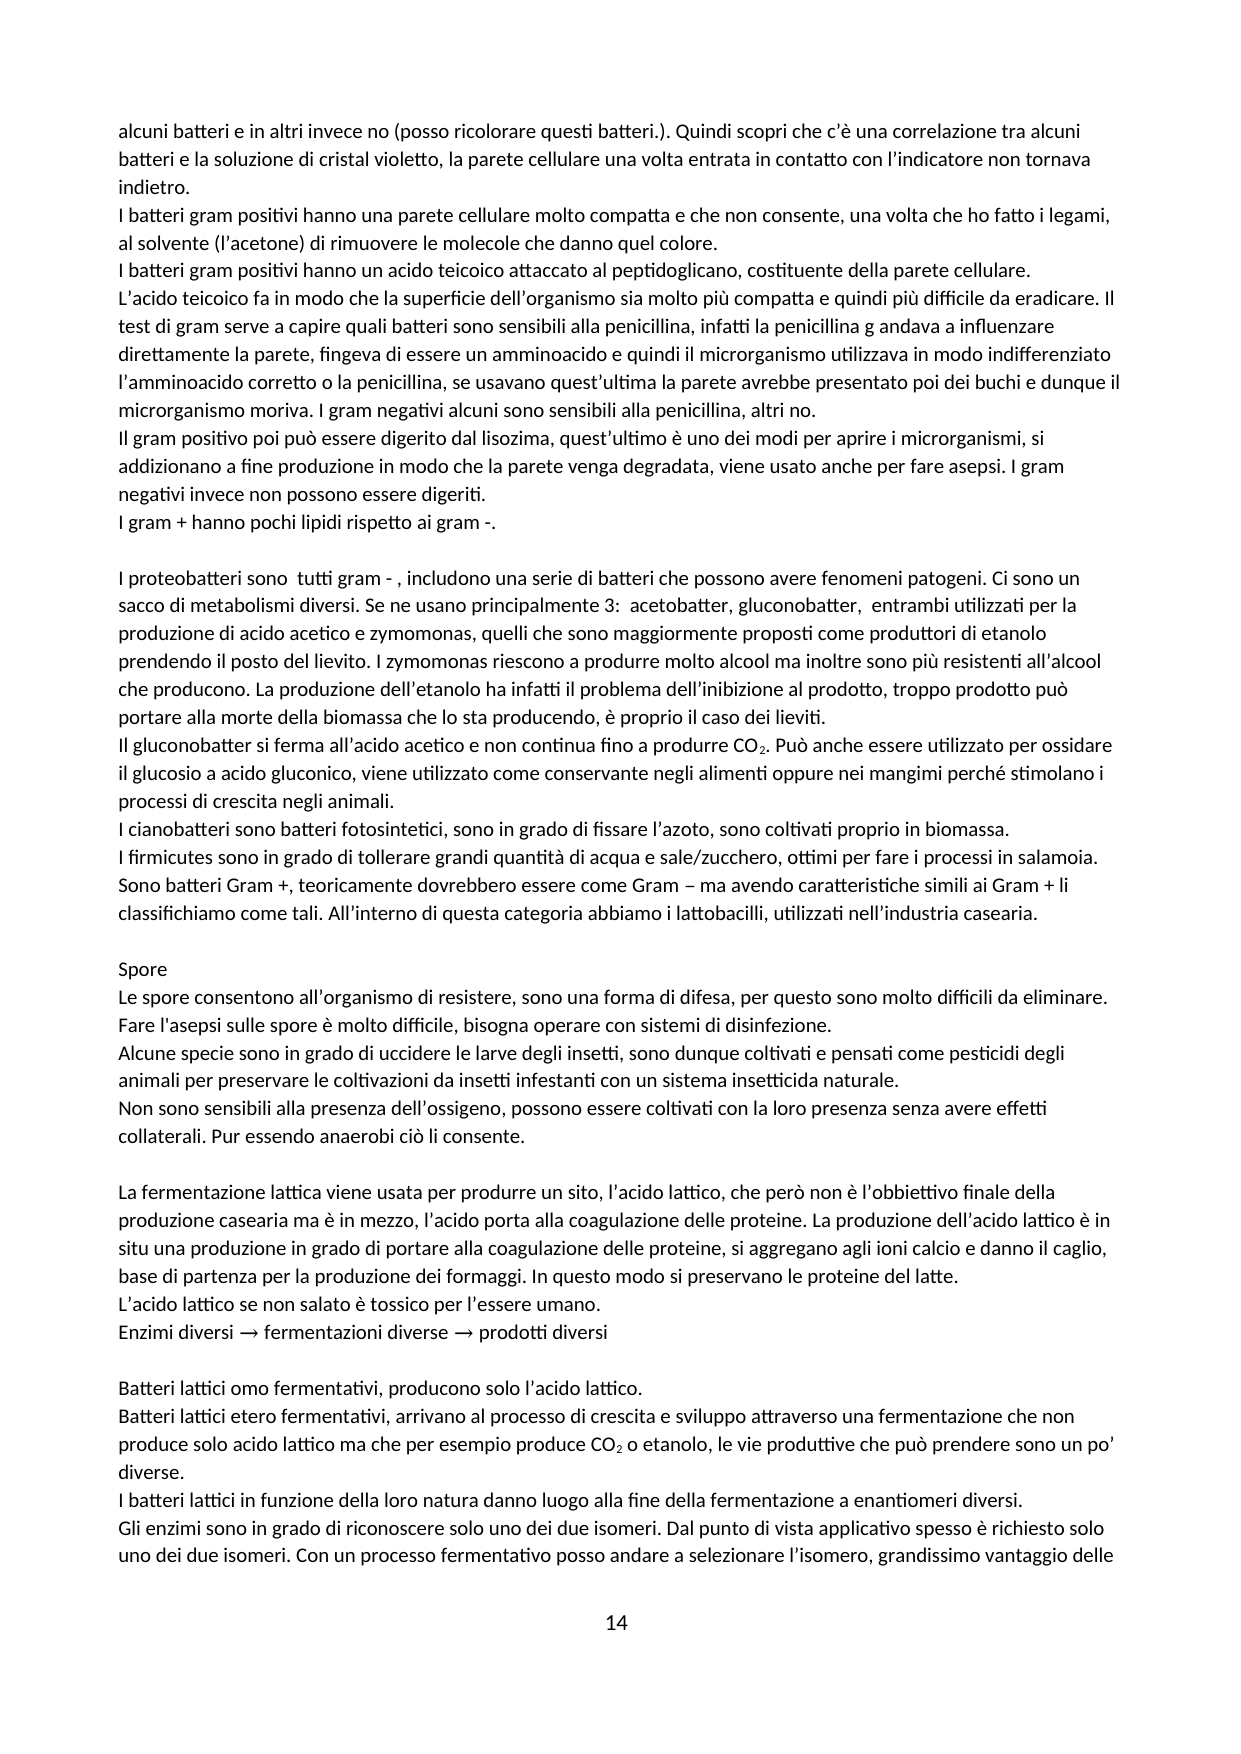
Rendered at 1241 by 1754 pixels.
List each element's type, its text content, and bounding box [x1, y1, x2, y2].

text Batteri lattici etero fermentativi, arrivano al processo di crescita e sviluppo attraverso una fermentazione che non produce solo acido lattico ma che per esempio produce CO2 o etanolo, le vie produttive che può prendere sono un po’ diverse. I batteri lattici in funzione della loro natura danno luogo alla fine della fermentazione a enantiomeri diversi. Gli enzimi sono in grado di riconoscere solo uno dei due isomeri. Dal punto di vista applicativo spesso è richiesto solo uno dei due isomeri. Con un processo fermentativo posso andare a selezionare l’isomero, grandissimo vantaggio delle [118, 1403, 1122, 1568]
text alcuni batteri e in altri invece no (posso ricolorare questi batteri.). Quindi scopri che c’è una correlazione tra alcuni batteri e la soluzione di cristal violetto, la parete cellulare una volta entrata in contatto con l’indicatore non tornava indietro. I batteri gram positivi hanno una parete cellulare molto compatta e che non consente, una volta che ho fatto i legami, al solvente (l’acetone) di rimuovere le molecole che danno quel colore. I batteri gram positivi hanno un acido teicoico attaccato al peptidoglicano, costituente della parete cellulare. L’acido teicoico fa in modo che la superficie dell’organismo sia molto più compatta e quindi più difficile da eradicare. Il test di gram serve a capire quali batteri sono sensibili alla penicillina, infatti la penicillina g andava a influenzare direttamente la parete, fingeva di essere un amminoacido e quindi il microrganismo utilizzava in modo indifferenziato l’amminoacido corretto o la penicillina, se usavano quest’ultima la parete avrebbe presentato poi dei buchi e dunque il microrganismo moriva. I gram negativi alcuni sono sensibili alla penicillina, altri no. Il gram positivo poi può essere digerito dal lisozima, quest’ultimo è uno dei modi per aprire i microrganismi, si addizionano a fine produzione in modo che la parete venga degradata, viene usato anche per fare asepsi. I gram negativi invece non possono essere digeriti. I gram + hanno pochi lipidi rispetto ai gram -. I proteobatteri sono tutti gram - , includono una serie di batteri che possono avere fenomeni patogeni. Ci sono un sacco di metabolismi diversi. Se ne usano principalmente 3: acetobatter, gluconobatter, entrambi utilizzati per la produzione di acido acetico e zymomonas, quelli che sono maggiormente proposti come produttori di etanolo prendendo il posto del lievito. I zymomonas riescono a produrre molto alcool ma inoltre sono più resistenti all’alcool che producono. La produzione dell’etanolo ha infatti il problema dell’inibizione al prodotto, troppo prodotto può portare alla morte della biomassa che lo sta producendo, è proprio il caso dei lieviti. Il gluconobatter si ferma all’acido acetico e non continua fino a produrre CO2. Può anche essere utilizzato per ossidare il glucosio a acido gluconico, viene utilizzato come conservante negli alimenti oppure nei mangimi perché stimolano i processi di crescita negli animali. I cianobatteri sono batteri fotosintetici, sono in grado di fissare l’azoto, sono coltivati proprio in biomassa. I firmicutes sono in grado di tollerare grandi quantità di acqua e sale/zucchero, ottimi per fare i processi in salamoia. Sono batteri Gram +, teoricamente dovrebbero essere come Gram – ma avendo caratteristiche simili ai Gram + li classifichiamo come tali. All’interno di questa categoria abbiamo i lattobacilli, utilizzati nell’industria casearia. Spore Le spore consentono all’organismo di resistere, sono una forma di difesa, per questo sono molto difficili da eliminare. Fare l'asepsi sulle spore è molto difficile, bisogna operare con sistemi di disinfezione. Alcune specie sono in grado di uccidere le larve degli insetti, sono dunque coltivati e pensati come pesticidi degli animali per preservare le coltivazioni da insetti infestanti con un sistema insetticida naturale. Non sono sensibili alla presenza dell’ossigeno, possono essere coltivati con la loro presenza senza avere effetti collaterali. Pur essendo anaerobi ciò li consente. La fermentazione lattica viene usata per produrre un sito, l’acido lattico, che però non è l’obbiettivo finale della produzione casearia ma è in mezzo, l’acido porta alla coagulazione delle proteine. La produzione dell’acido lattico è in situ una produzione in grado di portare alla coagulazione delle proteine, si aggregano agli ioni calcio e danno il caglio, base di partenza per la produzione dei formaggi. In questo modo si preservano le proteine del latte. L’acido lattico se non salato è tossico per l’essere umano. Enzimi diversi → fermentazioni diverse → prodotti diversi Batteri lattici omo fermentativi, producono solo l’acido lattico. [118, 118, 1122, 1401]
